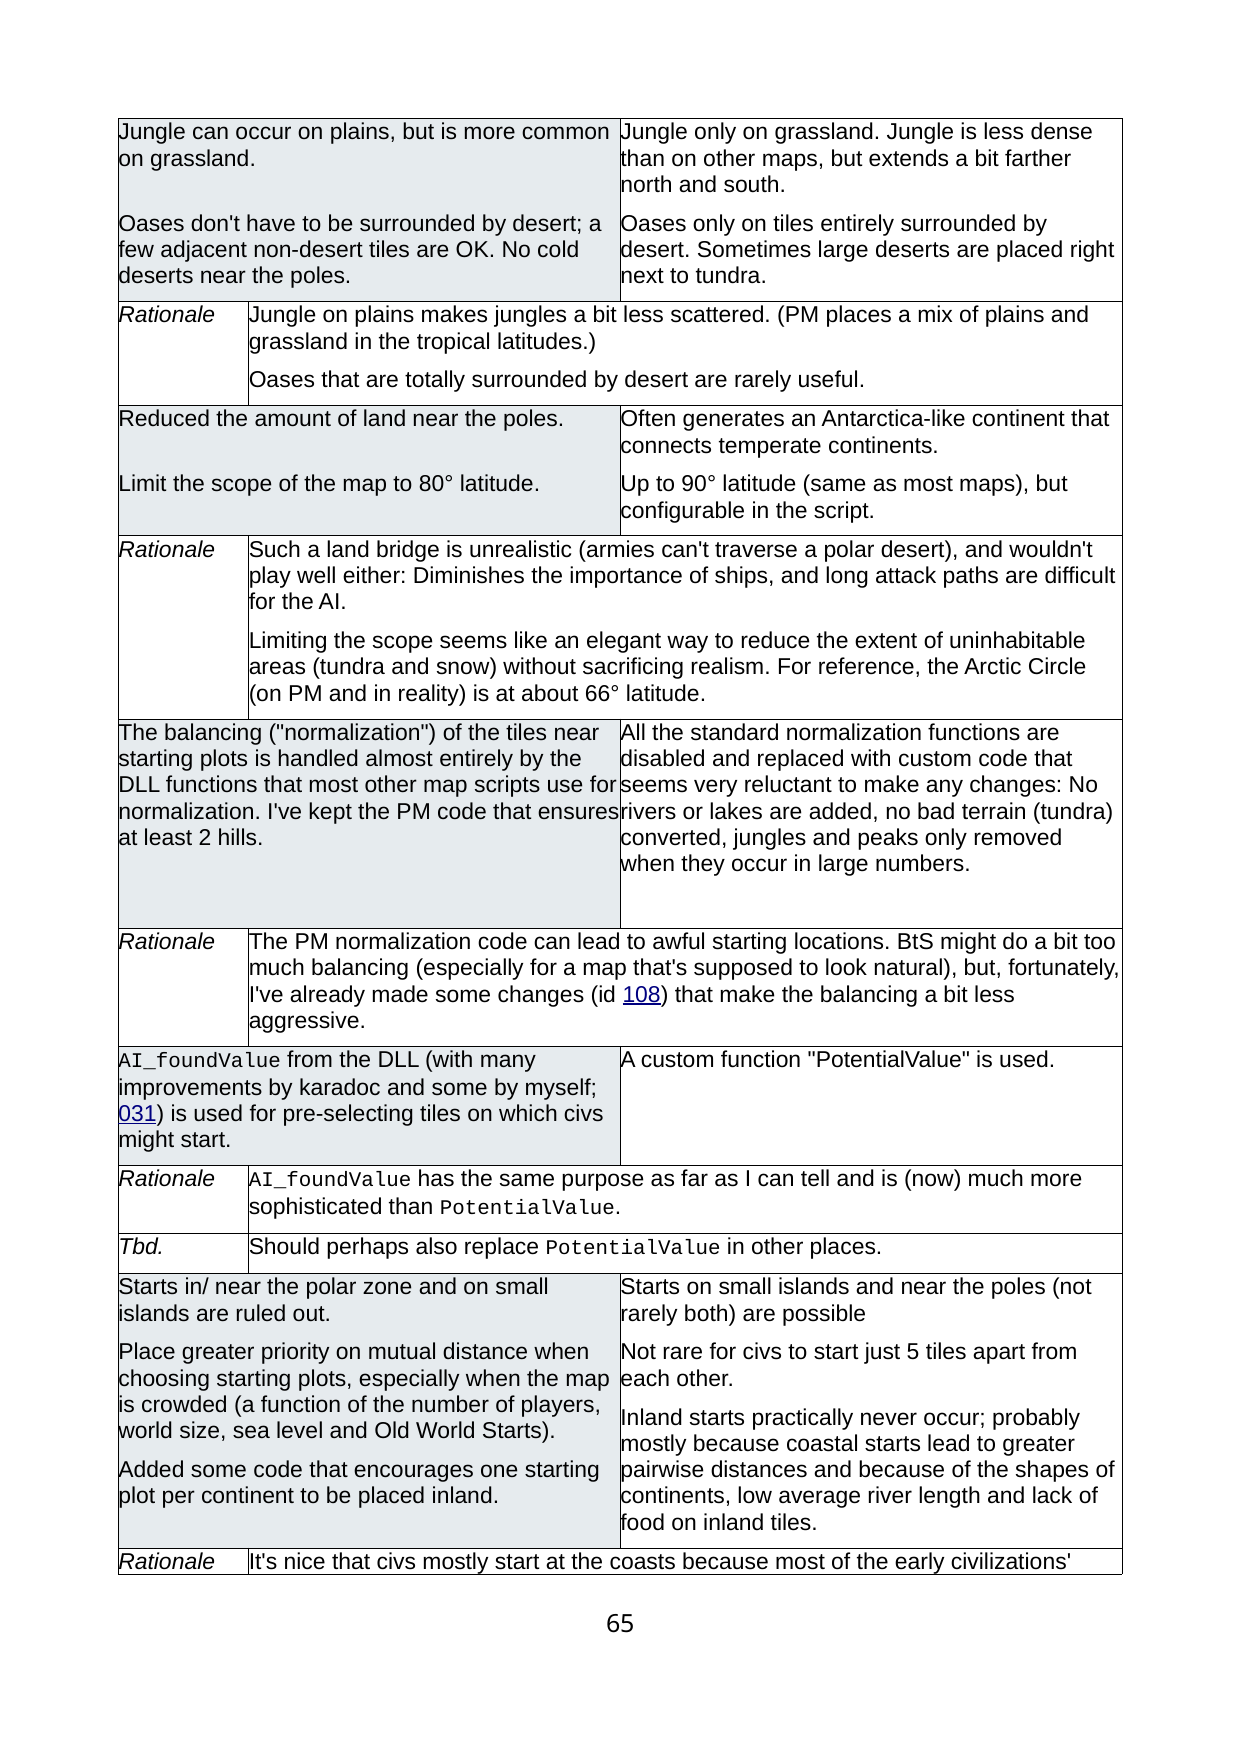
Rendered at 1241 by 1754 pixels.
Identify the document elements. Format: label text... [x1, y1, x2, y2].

table_cell Starts on small islands and near the poles (not rarely both) are possible Not rare for civs to start just 5 tiles apart from each other. Inland starts practically never occur; probably mostly because coastal starts lead to greater pairwise distances and because of the shapes of continents, low average river length and lack of food on inland tiles. [621, 1274, 1122, 1548]
table_cell All the standard normalization functions are disabled and replaced with custom code that seems very reluctant to make any changes: No rivers or lakes are added, no bad terrain (tundra) converted, jungles and peaks only removed when they occur in large numbers. [621, 720, 1122, 928]
table_cell The PM normalization code can lead to awful starting locations. BtS might do a bit too much balancing (especially for a map that's supposed to look natural), but, fortunately, I've already made some changes (id 108) that make the balancing a bit less aggressive. [249, 929, 1122, 1046]
table_cell Rationale [119, 536, 248, 718]
table_cell Jungle can occur on plains, but is more common on grassland. Oases don't have to be surrounded by desert; a few adjacent non-desert tiles are OK. No cold deserts near the poles. [119, 119, 620, 301]
table_cell The balancing ("normalization") of the tiles near starting plots is handled almost entirely by the DLL functions that most other map scripts use for normalization. I've kept the PM code that ensures at least 2 hills. [119, 720, 620, 928]
table_cell AI_foundValue from the DLL (with many improvements by karadoc and some by myself; 031) is used for pre-selecting tiles on which civs might start. [119, 1047, 620, 1165]
table_cell Jungle only on grassland. Jungle is less dense than on other maps, but extends a bit farther north and south. Oases only on tiles entirely surrounded by desert. Sometimes large deserts are placed right next to tundra. [621, 119, 1122, 301]
table_cell Rationale [119, 1166, 248, 1233]
table_cell Often generates an Antarctica-like continent that connects temperate continents. Up to 90° latitude (same as most maps), but configurable in the script. [621, 406, 1122, 535]
table_cell Such a land bridge is unrealistic (armies can't traverse a polar desert), and wouldn't play well either: Diminishes the importance of ships, and long attack paths are difficult for the AI. Limiting the scope seems like an elegant way to reduce the extent of uninhabitable areas (tundra and snow) without sacrificing realism. For reference, the Arctic Circle (on PM and in reality) is at about 66° latitude. [249, 536, 1122, 718]
table_cell Rationale [119, 302, 248, 405]
table_cell A custom function "PotentialValue" is used. [621, 1047, 1122, 1165]
table_cell Jungle on plains makes jungles a bit less scattered. (PM places a mix of plains and grassland in the tropical latitudes.) Oases that are totally surrounded by desert are rarely useful. [249, 302, 1122, 405]
table_cell Reduced the amount of land near the poles. Limit the scope of the map to 80° latitude. [119, 406, 620, 535]
table_cell Should perhaps also replace PotentialValue in other places. [249, 1234, 1122, 1273]
table_cell AI_foundValue has the same purpose as far as I can tell and is (now) much more sophisticated than PotentialValue. [249, 1166, 1122, 1233]
table_cell Rationale [119, 1549, 248, 1574]
table_cell Tbd. [119, 1234, 248, 1273]
table_cell It's nice that civs mostly start at the coasts because most of the early civilizations' [249, 1549, 1122, 1574]
table_cell Rationale [119, 929, 248, 1046]
table_cell Starts in/ near the polar zone and on small islands are ruled out. Place greater priority on mutual distance when choosing starting plots, especially when the map is crowded (a function of the number of players, world size, sea level and Old World Starts). Added some code that encourages one starting plot per continent to be placed inland. [119, 1274, 620, 1548]
